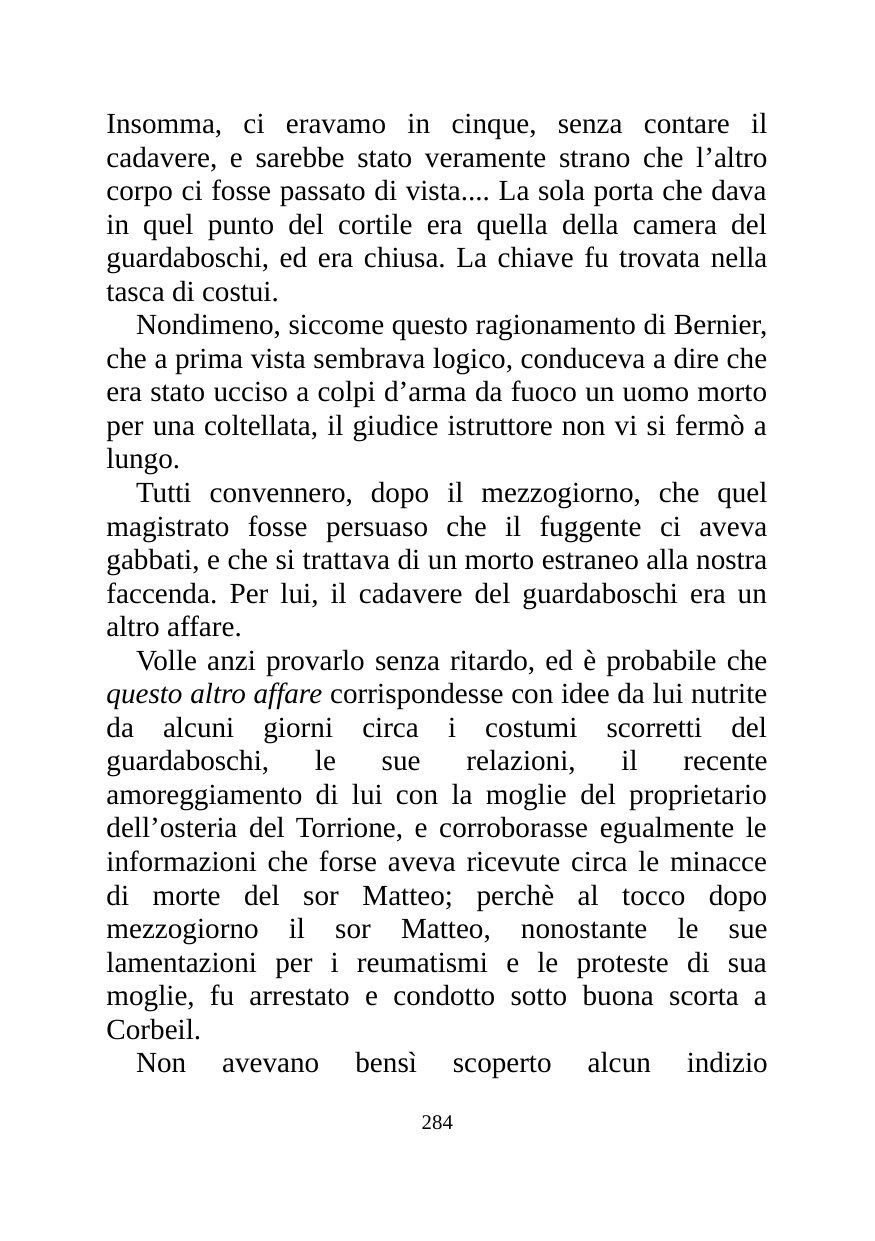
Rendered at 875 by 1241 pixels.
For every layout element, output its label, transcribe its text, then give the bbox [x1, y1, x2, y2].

text Volle anzi provarlo senza ritardo, ed è probabile che questo altro affare corrispondesse con idee da lui nutrite da alcuni giorni circa i costumi scorretti del guardaboschi, le sue relazioni, il recente amoreggiamento di lui con la moglie del proprietario dell’osteria del Torrione, e corroborasse egualmente le informazioni che forse aveva ricevute circa le minacce di morte del sor Matteo; perchè al tocco dopo mezzogiorno il sor Matteo, nonostante le sue lamentazioni per i reumatismi e le proteste di sua moglie, fu arrestato e condotto sotto buona scorta a Corbeil. [106, 643, 768, 1045]
text Non avevano bensì scoperto alcun indizio [106, 1045, 768, 1079]
text Insomma, ci eravamo in cinque, senza contare il cadavere, e sarebbe stato veramente strano che l’altro corpo ci fosse passato di vista.... La sola porta che dava in quel punto del cortile era quella della camera del guardaboschi, ed era chiusa. La chiave fu trovata nella tasca di costui. [106, 106, 768, 307]
text Nondimeno, siccome questo ragionamento di Bernier, che a prima vista sembrava logico, conduceva a dire che era stato ucciso a colpi d’arma da fuoco un uomo morto per una coltellata, il giudice istruttore non vi si fermò a lungo. [106, 307, 768, 475]
text Tutti convennero, dopo il mezzogiorno, che quel magistrato fosse persuaso che il fuggente ci aveva gabbati, e che si trattava di un morto estraneo alla nostra faccenda. Per lui, il cadavere del guardaboschi era un altro affare. [106, 475, 768, 643]
